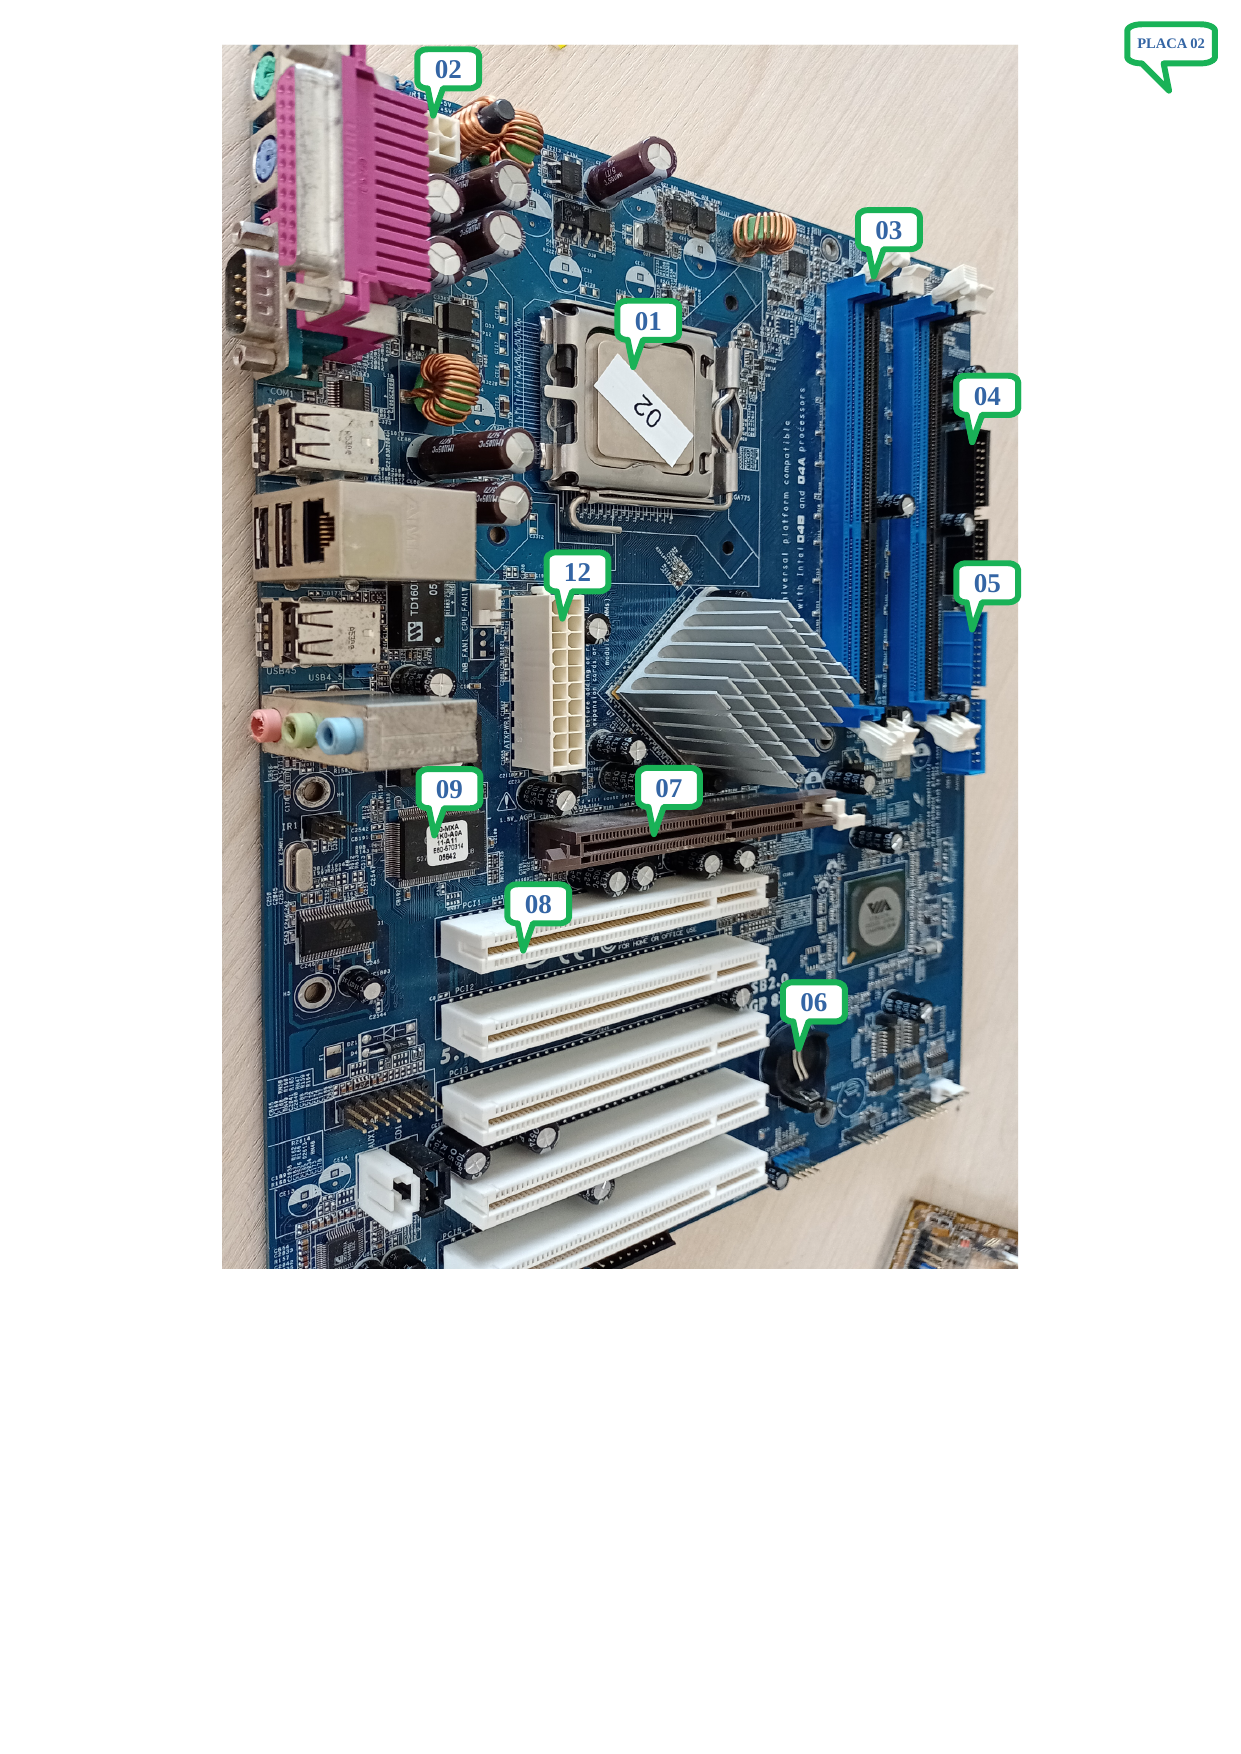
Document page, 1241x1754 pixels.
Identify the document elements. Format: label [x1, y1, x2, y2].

picture [746, 102, 1019, 1224]
